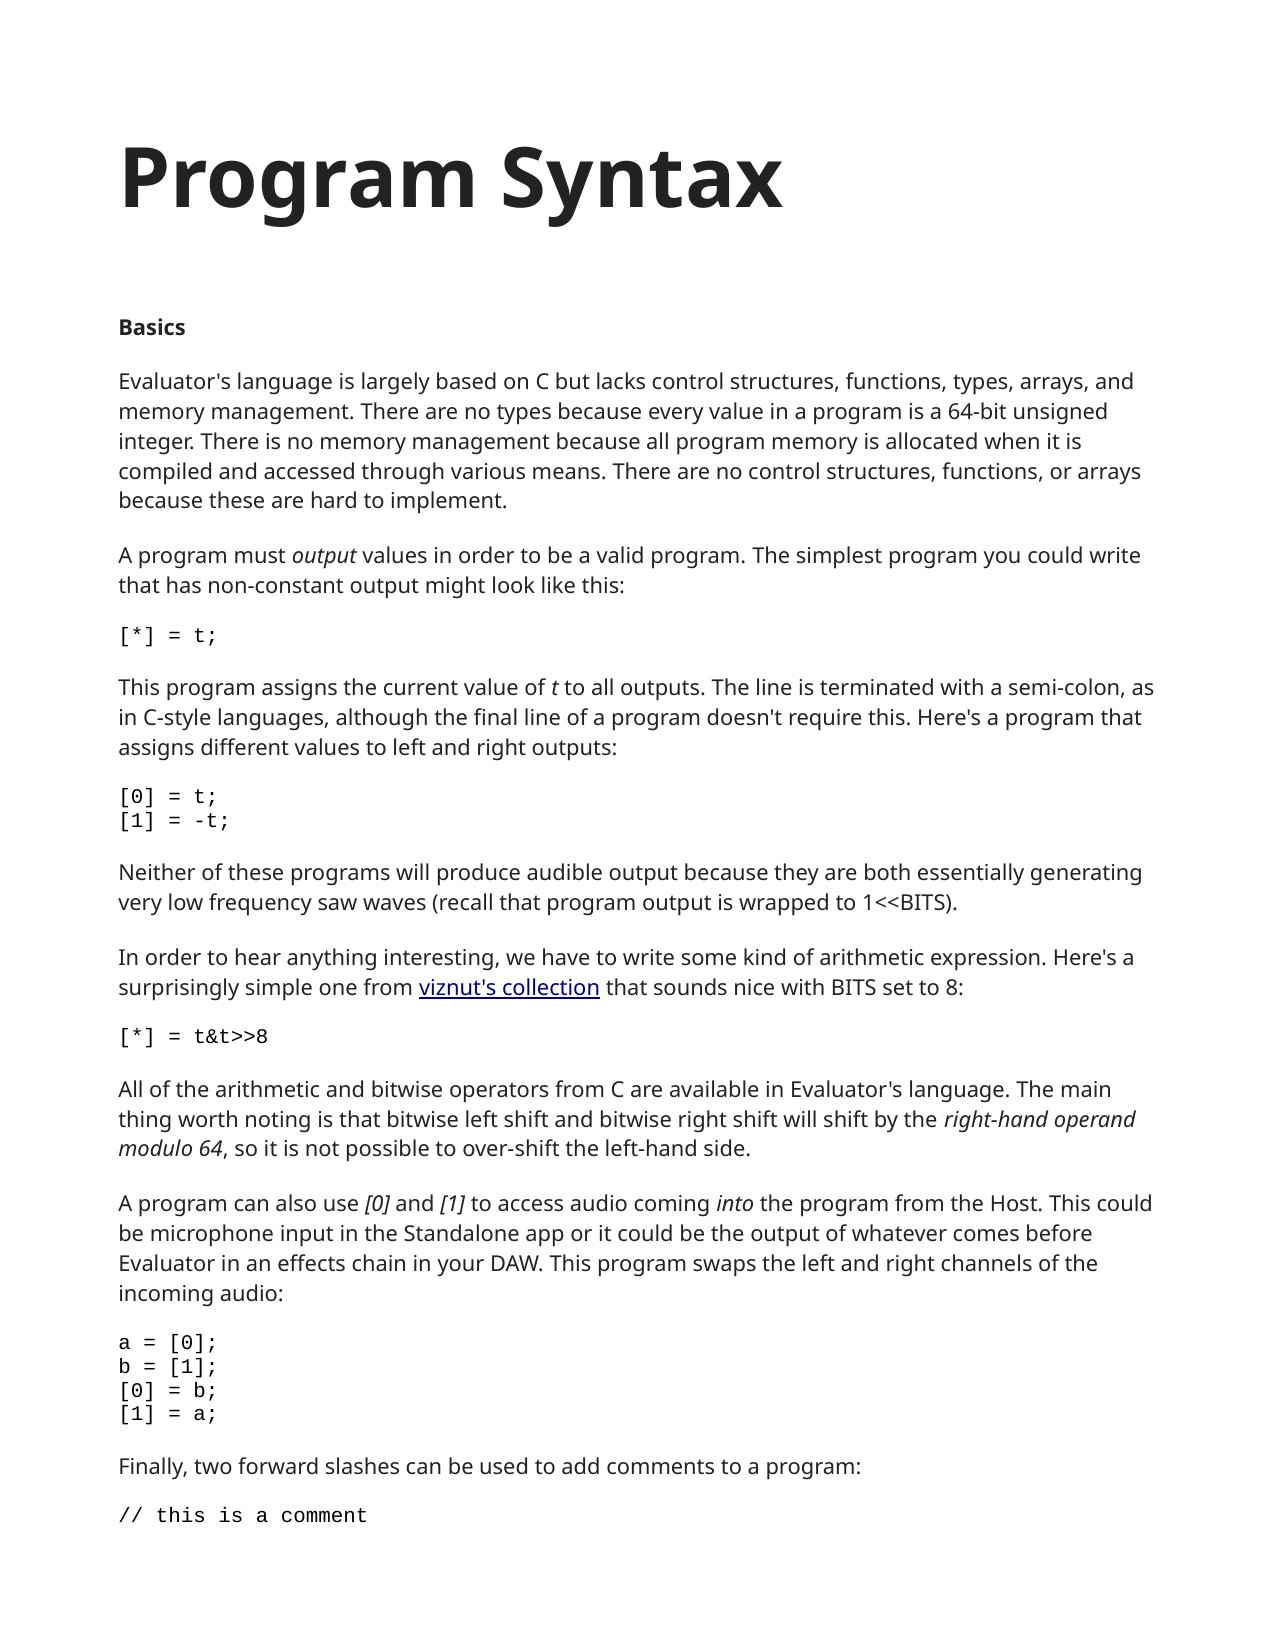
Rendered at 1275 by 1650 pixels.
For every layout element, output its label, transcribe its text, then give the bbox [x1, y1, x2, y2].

text [1] = -t; [118, 810, 1157, 834]
text This program assigns the current value of t to all outputs. The line is terminated with a semi-colon, as in C-style languages, although the final line of a program doesn't require this. Here's a program that assigns different values to left and right outputs: [118, 672, 1157, 761]
text A program can also use [0] and [1] to access audio coming into the program from the Host. This could be microphone input in the Standalone app or it could be the output of whatever comes before Evaluator in an effects chain in your DAW. This program swaps the left and right channels of the incoming audio: [118, 1188, 1157, 1307]
text Program Syntax [118, 118, 1157, 232]
text [0] = t; [118, 786, 1157, 810]
text Neither of these programs will produce audible output because they are both essentially generating very low frequency saw waves (recall that program output is wrapped to 1<<BITS). [118, 857, 1157, 917]
text [*] = t&t>>8 [118, 1027, 1157, 1050]
text Basics [118, 311, 1157, 341]
text Finally, two forward slashes can be used to add comments to a program: [118, 1451, 1157, 1480]
text In order to hear anything interesting, we have to write some kind of arithmetic expression. Here's a surprisingly simple one from viznut's collection that sounds nice with BITS set to 8: [118, 942, 1157, 1002]
text A program must output values in order to be a valid program. The simplest program you could write that has non-constant output might look like this: [118, 540, 1157, 600]
text [*] = t; [118, 625, 1157, 648]
text Evaluator's language is largely based on C but lacks control structures, functions, types, arrays, and memory management. There are no types because every value in a program is a 64-bit unsigned integer. There is no memory management because all program memory is allocated when it is compiled and accessed through various means. There are no control structures, functions, or arrays because these are hard to implement. [118, 366, 1157, 515]
text [1] = a; [118, 1403, 1157, 1427]
text All of the arithmetic and bitwise operators from C are available in Evaluator's language. The main thing worth noting is that bitwise left shift and bitwise right shift will shift by the right-hand operand modulo 64, so it is not possible to over-shift the left-hand side. [118, 1074, 1157, 1163]
text [0] = b; [118, 1380, 1157, 1403]
text b = [1]; [118, 1356, 1157, 1380]
text // this is a comment [118, 1505, 1157, 1529]
text a = [0]; [118, 1332, 1157, 1356]
